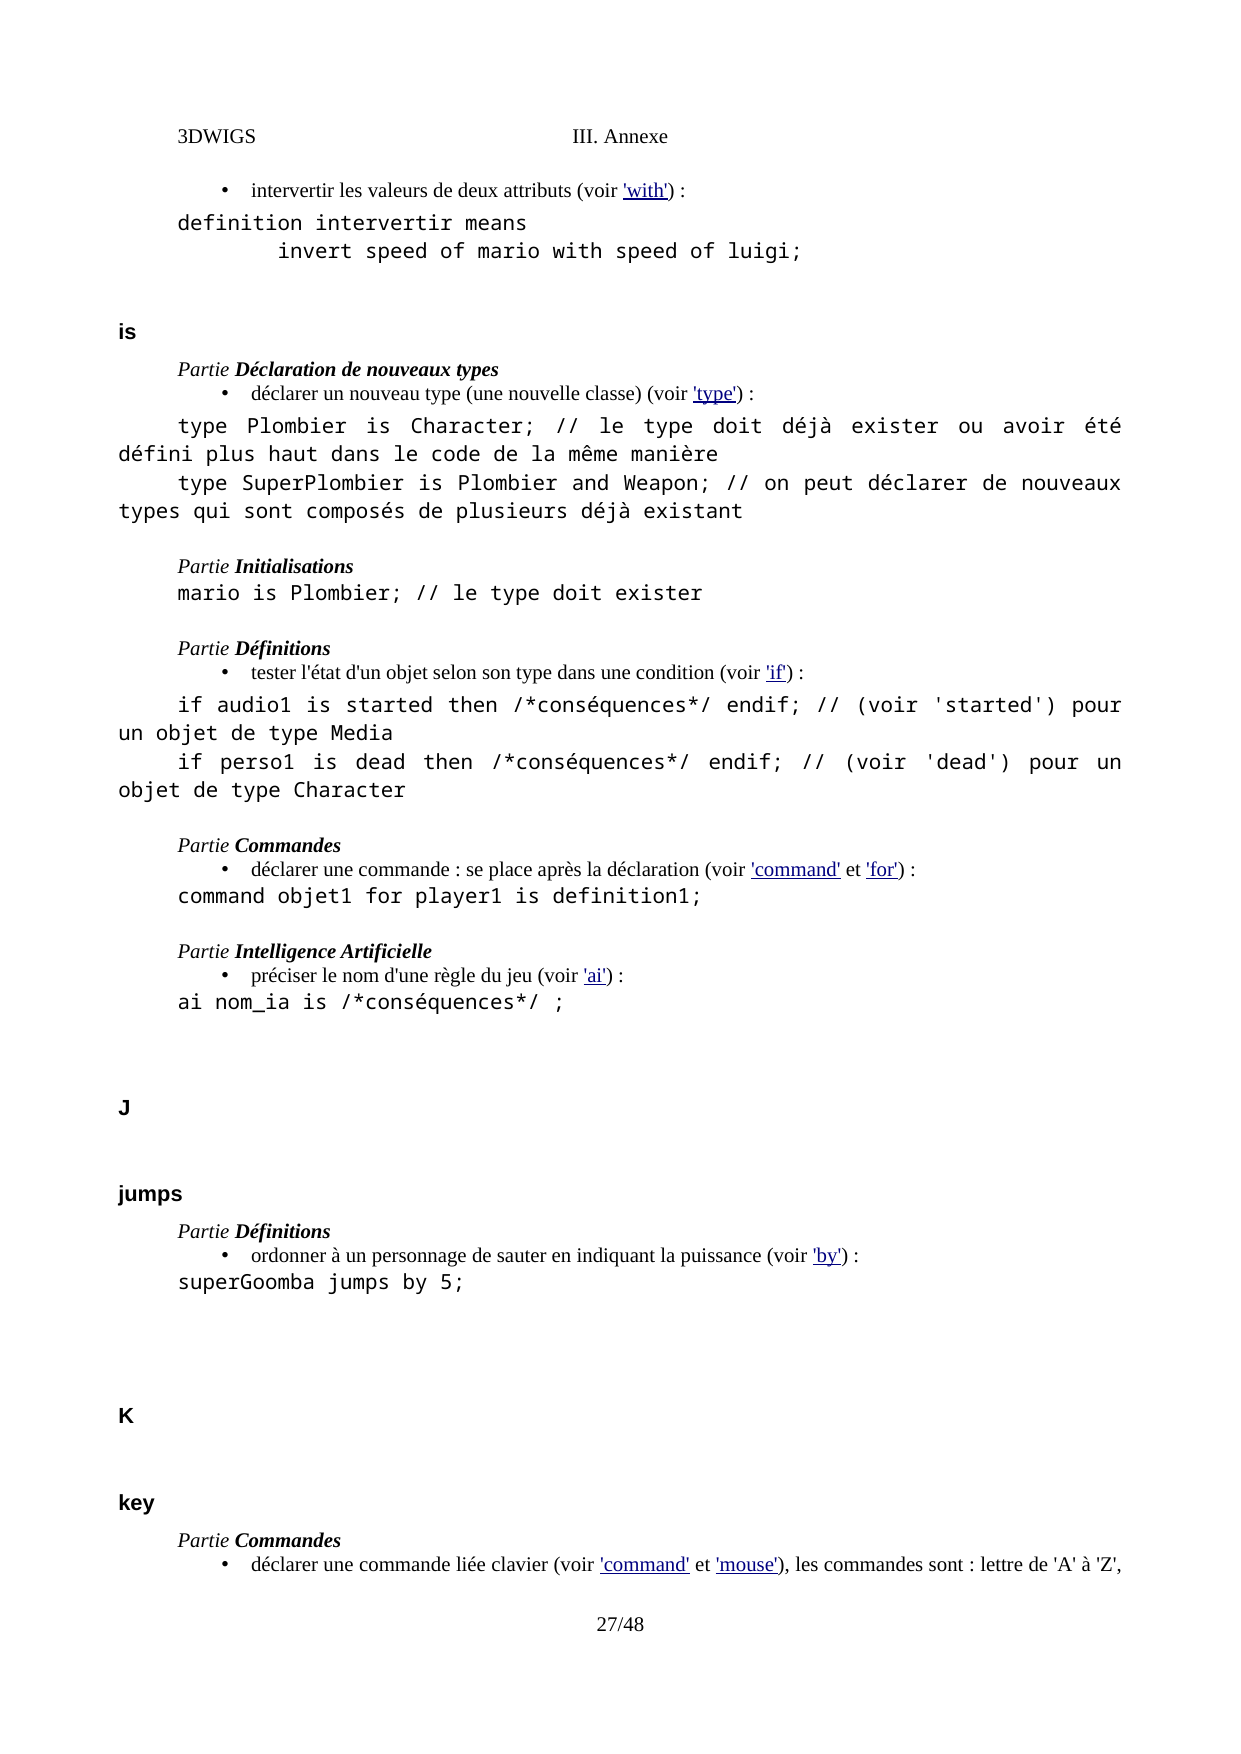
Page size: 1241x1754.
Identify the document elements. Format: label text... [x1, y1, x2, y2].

text definition intervertir means [118, 208, 1122, 236]
text if audio1 is started then /*conséquences*/ endif; // (voir 'started') pour un objet de type Media [118, 690, 1122, 747]
subtitle J [118, 1094, 1122, 1119]
text Partie Commandes [118, 833, 1122, 857]
text type Plombier is Character; // le type doit déjà exister ou avoir été défini plus haut dans le code de la même manière [118, 411, 1122, 468]
list préciser le nom d'une règle du jeu (voir 'ai') : [162, 963, 1122, 987]
text superGoomba jumps by 5; [118, 1267, 1122, 1295]
subtitle key [118, 1490, 1122, 1515]
list déclarer une commande liée clavier (voir 'command' et 'mouse'), les commandes sont : lettre de 'A' à 'Z', [162, 1552, 1122, 1576]
list intervertir les valeurs de deux attributs (voir 'with') : [162, 178, 1122, 202]
subtitle jumps [118, 1181, 1122, 1206]
text Partie Intelligence Artificielle [118, 939, 1122, 963]
list déclarer un nouveau type (une nouvelle classe) (voir 'type') : [162, 381, 1122, 405]
text mario is Plombier; // le type doit exister [118, 578, 1122, 606]
text Partie Définitions [118, 636, 1122, 660]
list déclarer une commande : se place après la déclaration (voir 'command' et 'for') : [162, 857, 1122, 881]
text ai nom_ia is /*conséquences*/ ; [118, 987, 1122, 1016]
text type SuperPlombier is Plombier and Weapon; // on peut déclarer de nouveaux types qui sont composés de plusieurs déjà existant [118, 468, 1122, 524]
text Partie Initialisations [118, 554, 1122, 578]
subtitle K [118, 1403, 1122, 1429]
list tester l'état d'un objet selon son type dans une condition (voir 'if') : [162, 660, 1122, 684]
text if perso1 is dead then /*conséquences*/ endif; // (voir 'dead') pour un objet de type Character [118, 747, 1122, 804]
text Partie Définitions [118, 1219, 1122, 1243]
list ordonner à un personnage de sauter en indiquant la puissance (voir 'by') : [162, 1243, 1122, 1267]
text Partie Déclaration de nouveaux types [118, 357, 1122, 381]
text invert speed of mario with speed of luigi; [118, 236, 1122, 264]
text Partie Commandes [118, 1528, 1122, 1552]
subtitle is [118, 319, 1122, 344]
text command objet1 for player1 is definition1; [118, 881, 1122, 910]
